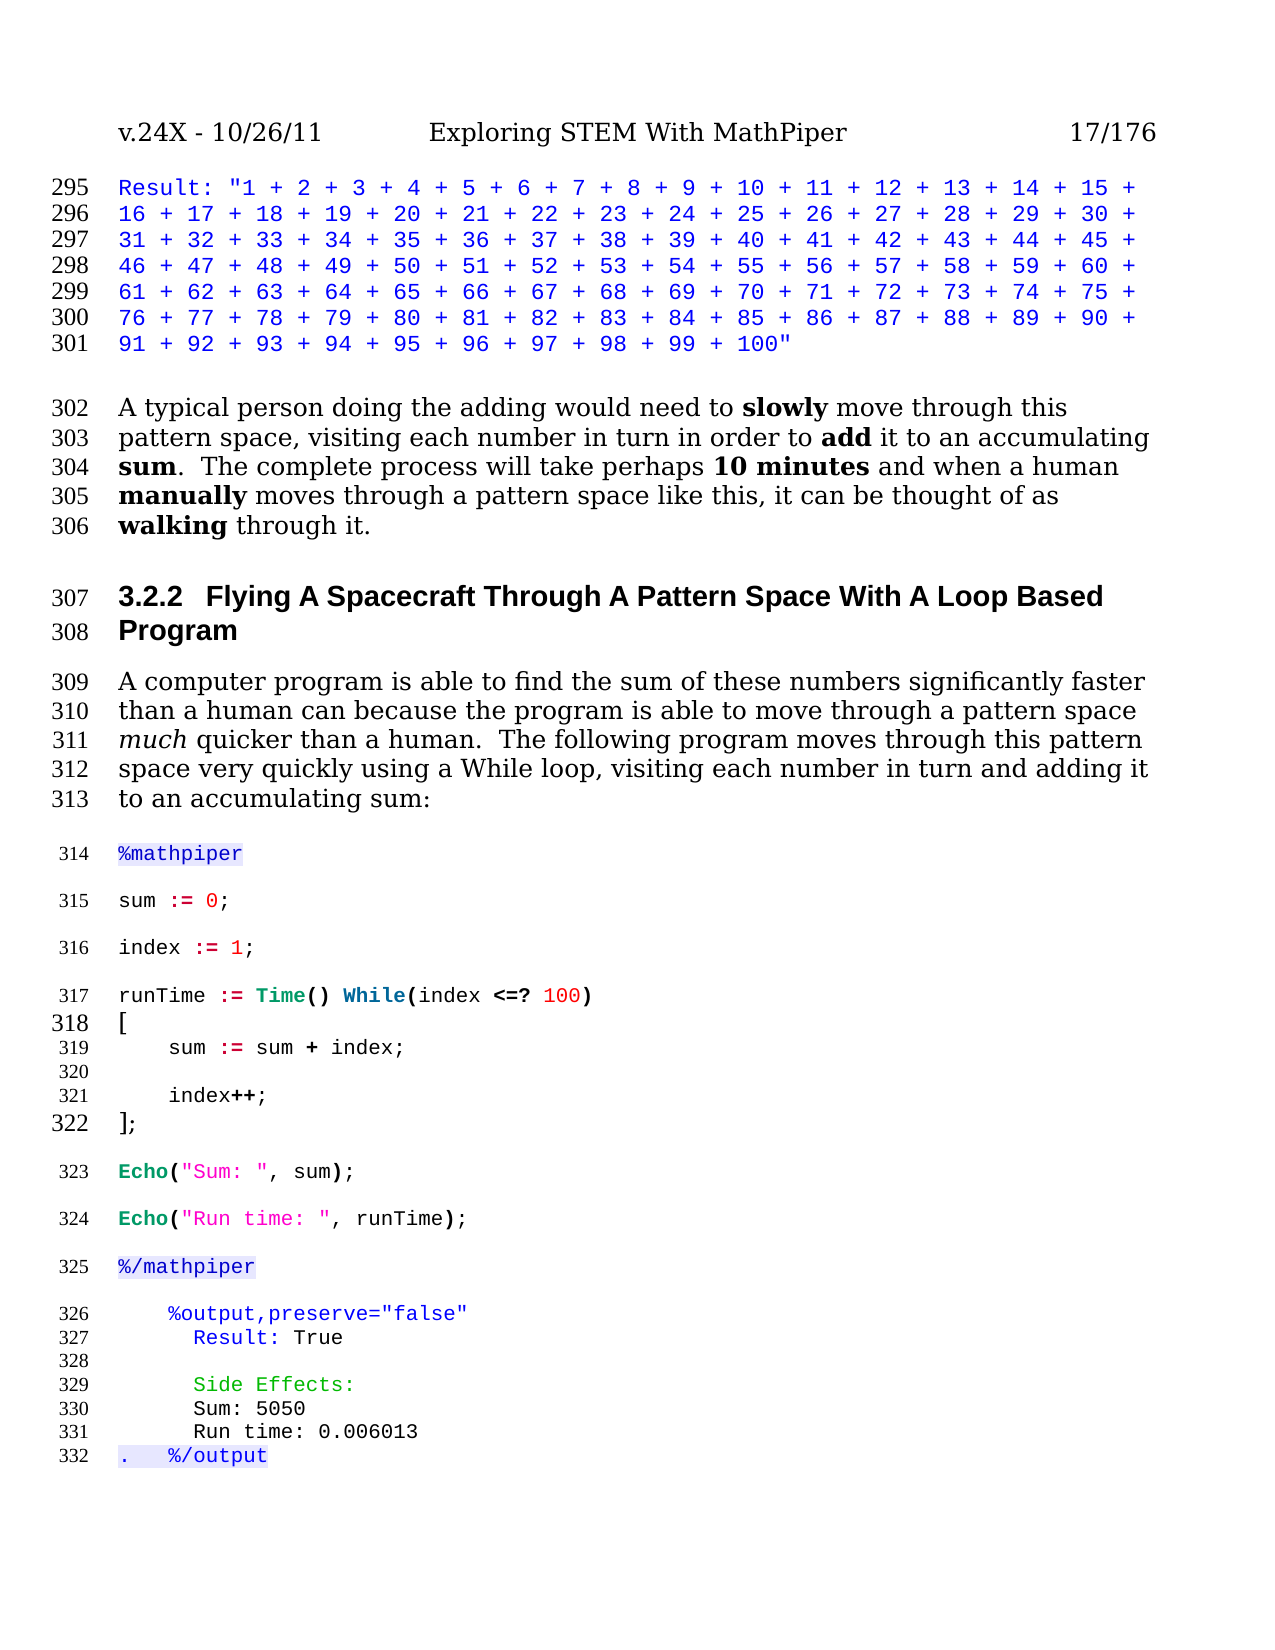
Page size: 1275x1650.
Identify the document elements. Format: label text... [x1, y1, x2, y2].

text A computer program is able to find the sum of these numbers significantly faster than a human can because the program is able to move through a pattern space much quicker than a human. The following program moves through this pattern space very quickly using a While loop, visiting each number in turn and adding it to an accumulating sum: [118, 667, 1157, 813]
text A typical person doing the adding would need to slowly move through this pattern space, visiting each number in turn in order to add it to an accumulating sum. The complete process will take perhaps 10 minutes and when a human manually moves through a pattern space like this, it can be thought of as walking through it. [118, 393, 1157, 540]
text index := 1; [118, 937, 1157, 961]
text runTime := Time() While(index <=? 100) [118, 984, 1157, 1008]
text Result: True [118, 1327, 1157, 1350]
text %output,preserve="false" [118, 1303, 1157, 1327]
text Echo("Sum: ", sum); [118, 1161, 1157, 1185]
text Side Effects: [118, 1374, 1157, 1398]
text index++; [118, 1085, 1157, 1108]
text %mathpiper [118, 843, 1157, 866]
text Run time: 0.006013 [118, 1421, 1157, 1445]
text Result: "1 + 2 + 3 + 4 + 5 + 6 + 7 + 8 + 9 + 10 + 11 + 12 + 13 + 14 + 15 + 16 + 17 + 18 + 19 + 20 + 21 + 22 + 23 + 24 + 25 + 26 + 27 + 28 + 29 + 30 + 31 + 32 + 33 + 34 + 35 + 36 + 37 + 38 + 39 + 40 + 41 + 42 + 43 + 44 + 45 + 46 + 47 + 48 + 49 + 50 + 51 + 52 + 53 + 54 + 55 + 56 + 57 + 58 + 59 + 60 + 61 + 62 + 63 + 64 + 65 + 66 + 67 + 68 + 69 + 70 + 71 + 72 + 73 + 74 + 75 + 76 + 77 + 78 + 79 + 80 + 81 + 82 + 83 + 84 + 85 + 86 + 87 + 88 + 89 + 90 + 91 + 92 + 93 + 94 + 95 + 96 + 97 + 98 + 99 + 100" [118, 177, 1157, 358]
text sum := 0; [118, 890, 1157, 914]
text . %/output [118, 1445, 1157, 1468]
text sum := sum + index; [118, 1037, 1157, 1061]
text ]; [118, 1108, 1157, 1137]
subtitle Flying A Spacecraft Through A Pattern Space With A Loop Based Program [118, 579, 1157, 646]
text [ [118, 1008, 1157, 1037]
text %/mathpiper [118, 1256, 1157, 1279]
text Echo("Run time: ", runTime); [118, 1208, 1157, 1232]
text Sum: 5050 [118, 1398, 1157, 1421]
